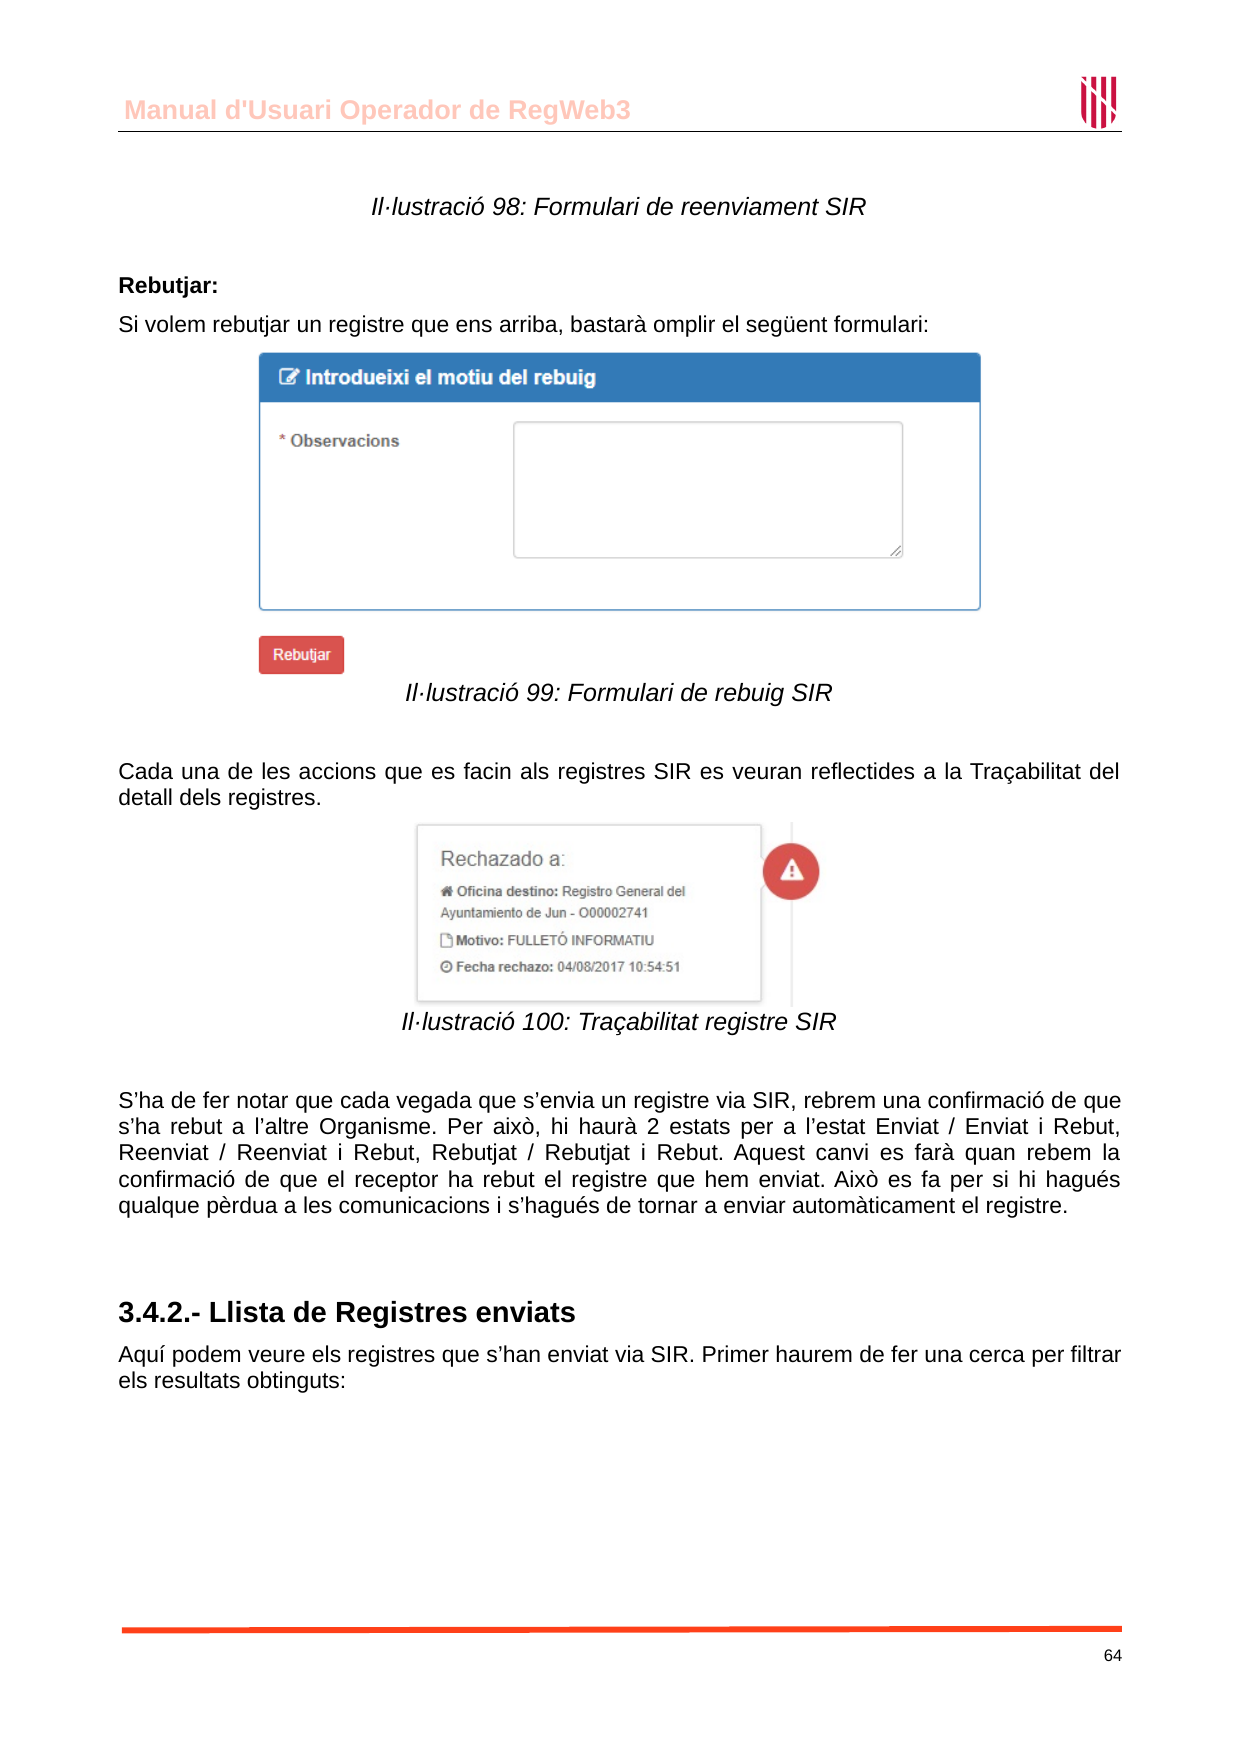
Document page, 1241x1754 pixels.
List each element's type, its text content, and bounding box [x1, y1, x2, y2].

picture [413, 822, 827, 1007]
text Rebutjar: [118, 272, 1122, 298]
picture [1078, 74, 1119, 130]
list Il·lustració 100: Traçabilitat registre SIR [118, 1007, 1122, 1035]
subtitle Llista de Registres enviats [118, 1295, 1122, 1328]
list Il·lustració 99: Formulari de rebuig SIR [118, 678, 1122, 706]
text S’ha de fer notar que cada vegada que s’envia un registre via SIR, rebrem una confirmació de que s’ha rebut a l’altre Organisme. Per això, hi haurà 2 estats per a l’estat Enviat / Enviat i Rebut, Reenviat / Reenviat i Rebut, Rebutjat / Rebutjat i Rebut. Aquest canvi es farà quan rebem la confirmació de que el receptor ha rebut el registre que hem enviat. Això es fa per si hi hagués qualque pèrdua a les comunicacions i s’hagués de tornar a enviar automàticament el registre. [118, 1087, 1122, 1218]
text Aquí podem veure els registres que s’han enviat via SIR. Primer haurem de fer una cerca per filtrar els resultats obtinguts: [118, 1341, 1122, 1393]
text Si volem rebutjar un registre que ens arriba, bastarà omplir el següent formulari: [118, 311, 1122, 337]
text Cada una de les accions que es facin als registres SIR es veuran reflectides a la Traçabilitat del detall dels registres. [118, 758, 1122, 810]
picture [254, 350, 986, 678]
list Il·lustració 98: Formulari de reenviament SIR [118, 192, 1122, 221]
